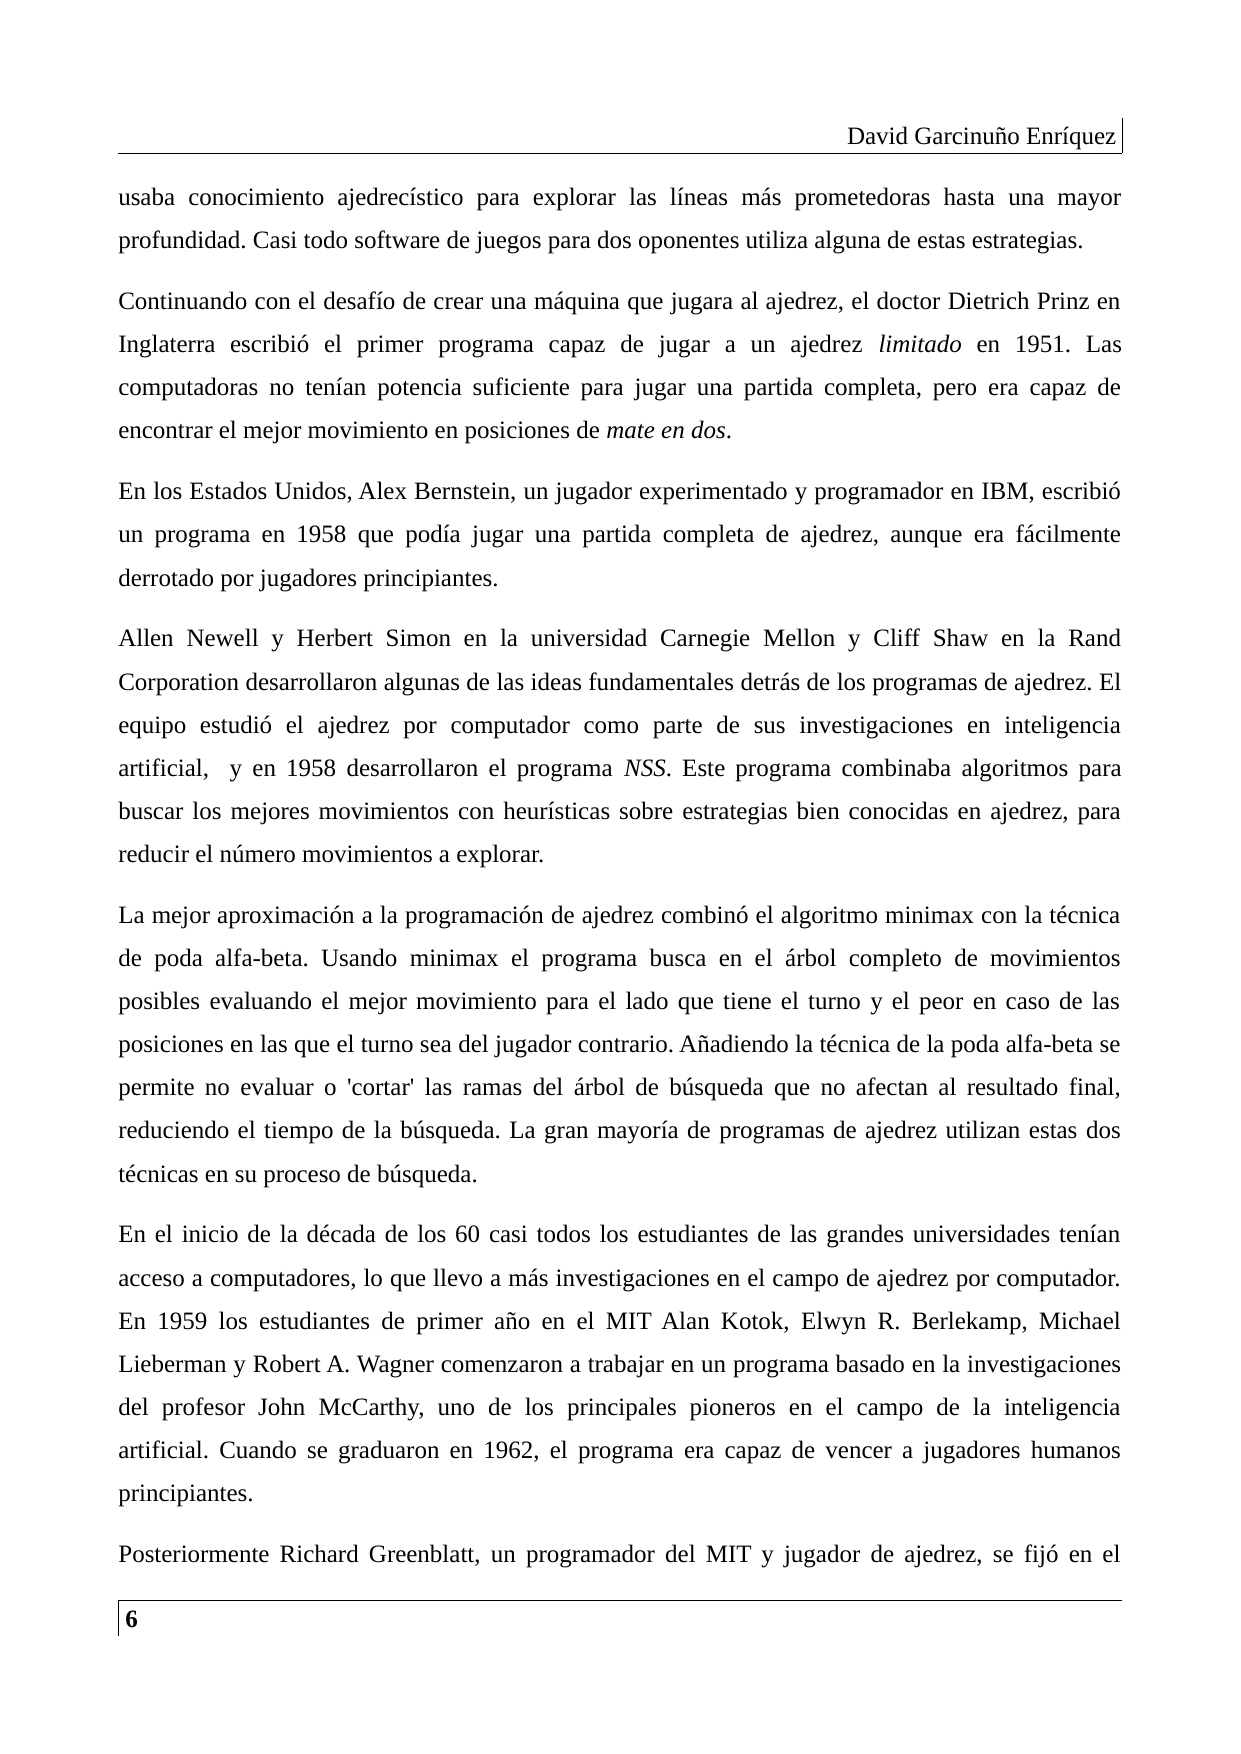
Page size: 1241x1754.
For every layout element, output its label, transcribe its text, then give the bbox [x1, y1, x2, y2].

text usaba conocimiento ajedrecístico para explorar las líneas más prometedoras hasta una mayor profundidad. Casi todo software de juegos para dos oponentes utiliza alguna de estas estrategias. [118, 182, 1122, 254]
text La mejor aproximación a la programación de ajedrez combinó el algoritmo minimax con la técnica de poda alfa-beta. Usando minimax el programa busca en el árbol completo de movimientos posibles evaluando el mejor movimiento para el lado que tiene el turno y el peor en caso de las posiciones en las que el turno sea del jugador contrario. Añadiendo la técnica de la poda alfa-beta se permite no evaluar o 'cortar' las ramas del árbol de búsqueda que no afectan al resultado final, reduciendo el tiempo de la búsqueda. La gran mayoría de programas de ajedrez utilizan estas dos técnicas en su proceso de búsqueda. [118, 900, 1122, 1187]
text Allen Newell y Herbert Simon en la universidad Carnegie Mellon y Cliff Shaw en la Rand Corporation desarrollaron algunas de las ideas fundamentales detrás de los programas de ajedrez. El equipo estudió el ajedrez por computador como parte de sus investigaciones en inteligencia artificial, y en 1958 desarrollaron el programa NSS. Este programa combinaba algoritmos para buscar los mejores movimientos con heurísticas sobre estrategias bien conocidas en ajedrez, para reducir el número movimientos a explorar. [118, 623, 1122, 868]
text Continuando con el desafío de crear una máquina que jugara al ajedrez, el doctor Dietrich Prinz en Inglaterra escribió el primer programa capaz de jugar a un ajedrez limitado en 1951. Las computadoras no tenían potencia suficiente para jugar una partida completa, pero era capaz de encontrar el mejor movimiento en posiciones de mate en dos. [118, 286, 1122, 444]
text En los Estados Unidos, Alex Bernstein, un jugador experimentado y programador en IBM, escribió un programa en 1958 que podía jugar una partida completa de ajedrez, aunque era fácilmente derrotado por jugadores principiantes. [118, 476, 1122, 591]
text Posteriormente Richard Greenblatt, un programador del MIT y jugador de ajedrez, se fijó en el [118, 1539, 1122, 1568]
text En el inicio de la década de los 60 casi todos los estudiantes de las grandes universidades tenían acceso a computadores, lo que llevo a más investigaciones en el campo de ajedrez por computador. En 1959 los estudiantes de primer año en el MIT Alan Kotok, Elwyn R. Berlekamp, Michael Lieberman y Robert A. Wagner comenzaron a trabajar en un programa basado en la investigaciones del profesor John McCarthy, uno de los principales pioneros en el campo de la inteligencia artificial. Cuando se graduaron en 1962, el programa era capaz de vencer a jugadores humanos principiantes. [118, 1219, 1122, 1507]
